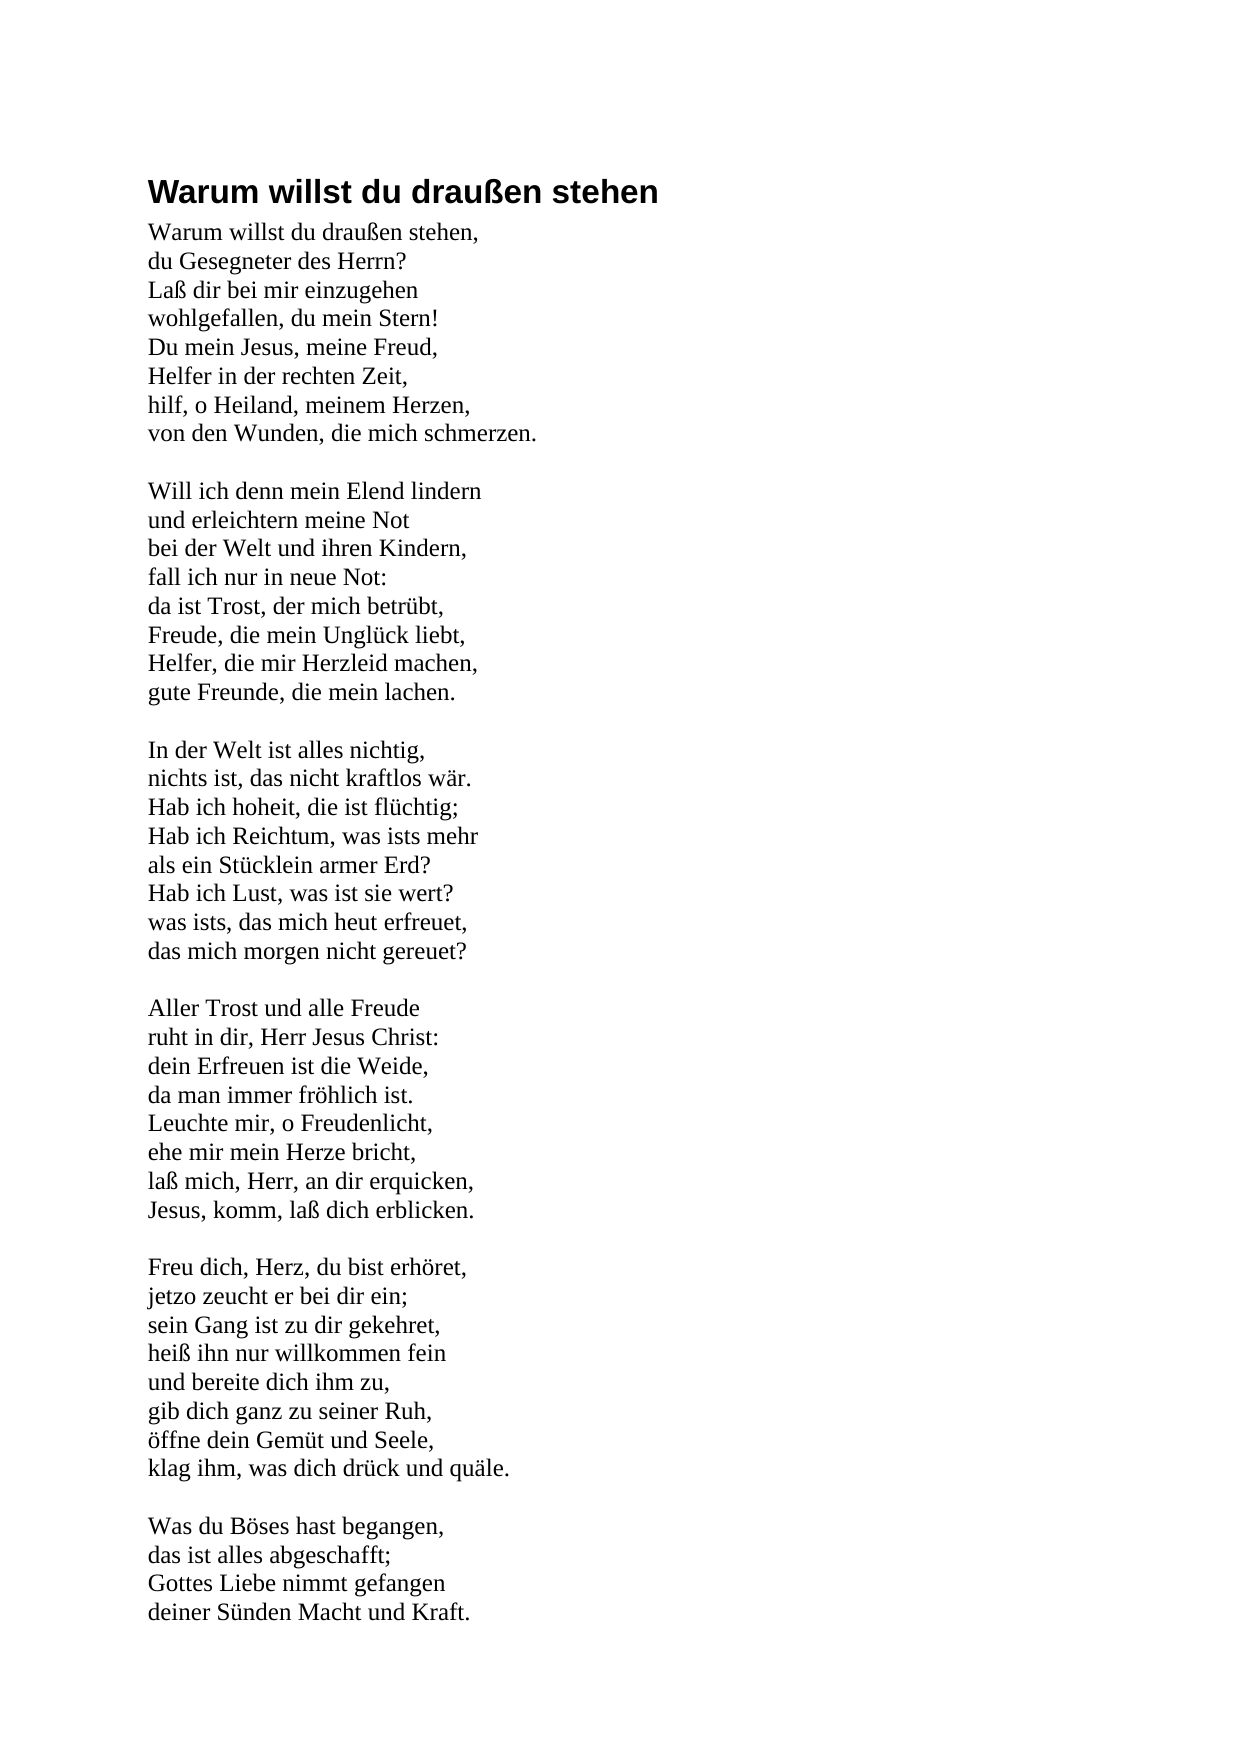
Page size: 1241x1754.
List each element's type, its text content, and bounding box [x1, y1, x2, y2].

subtitle Warum willst du draußen stehen [148, 173, 1093, 211]
text öffne dein Gemüt und Seele, [148, 1425, 1093, 1453]
text da ist Trost, der mich betrübt, [148, 591, 1093, 620]
text ruht in dir, Herr Jesus Christ: [148, 1022, 1093, 1051]
text deiner Sünden Macht und Kraft. [148, 1597, 1093, 1626]
text Hab ich Reichtum, was ists mehr [148, 821, 1093, 850]
text als ein Stücklein armer Erd? [148, 850, 1093, 878]
text laß mich, Herr, an dir erquicken, [148, 1166, 1093, 1195]
text klag ihm, was dich drück und quäle. [148, 1453, 1093, 1482]
text da man immer fröhlich ist. [148, 1080, 1093, 1108]
text Was du Böses hast begangen, [148, 1511, 1093, 1540]
text Hab ich Lust, was ist sie wert? [148, 878, 1093, 907]
text das ist alles abgeschafft; [148, 1540, 1093, 1568]
text und erleichtern meine Not [148, 505, 1093, 533]
text wohlgefallen, du mein Stern! [148, 303, 1093, 332]
text Laß dir bei mir einzugehen [148, 275, 1093, 303]
text Hab ich hoheit, die ist flüchtig; [148, 792, 1093, 821]
text jetzo zeucht er bei dir ein; [148, 1281, 1093, 1310]
text bei der Welt und ihren Kindern, [148, 533, 1093, 562]
text du Gesegneter des Herrn? [148, 246, 1093, 275]
text heiß ihn nur willkommen fein [148, 1338, 1093, 1367]
text sein Gang ist zu dir gekehret, [148, 1310, 1093, 1338]
text Helfer in der rechten Zeit, [148, 361, 1093, 390]
text ehe mir mein Herze bricht, [148, 1137, 1093, 1166]
text Freu dich, Herz, du bist erhöret, [148, 1252, 1093, 1281]
text Leuchte mir, o Freudenlicht, [148, 1108, 1093, 1137]
text was ists, das mich heut erfreuet, [148, 907, 1093, 936]
text Du mein Jesus, meine Freud, [148, 332, 1093, 361]
text dein Erfreuen ist die Weide, [148, 1051, 1093, 1080]
text von den Wunden, die mich schmerzen. [148, 418, 1093, 447]
text und bereite dich ihm zu, [148, 1367, 1093, 1396]
text fall ich nur in neue Not: [148, 562, 1093, 591]
text nichts ist, das nicht kraftlos wär. [148, 763, 1093, 792]
text Warum willst du draußen stehen, [148, 217, 1093, 246]
text das mich morgen nicht gereuet? [148, 936, 1093, 965]
text Jesus, komm, laß dich erblicken. [148, 1195, 1093, 1223]
text In der Welt ist alles nichtig, [148, 735, 1093, 763]
text gute Freunde, die mein lachen. [148, 677, 1093, 706]
text Gottes Liebe nimmt gefangen [148, 1568, 1093, 1597]
text gib dich ganz zu seiner Ruh, [148, 1396, 1093, 1425]
text Freude, die mein Unglück liebt, [148, 620, 1093, 648]
text Will ich denn mein Elend lindern [148, 476, 1093, 505]
text Aller Trost und alle Freude [148, 993, 1093, 1022]
text hilf, o Heiland, meinem Herzen, [148, 390, 1093, 418]
text Helfer, die mir Herzleid machen, [148, 648, 1093, 677]
